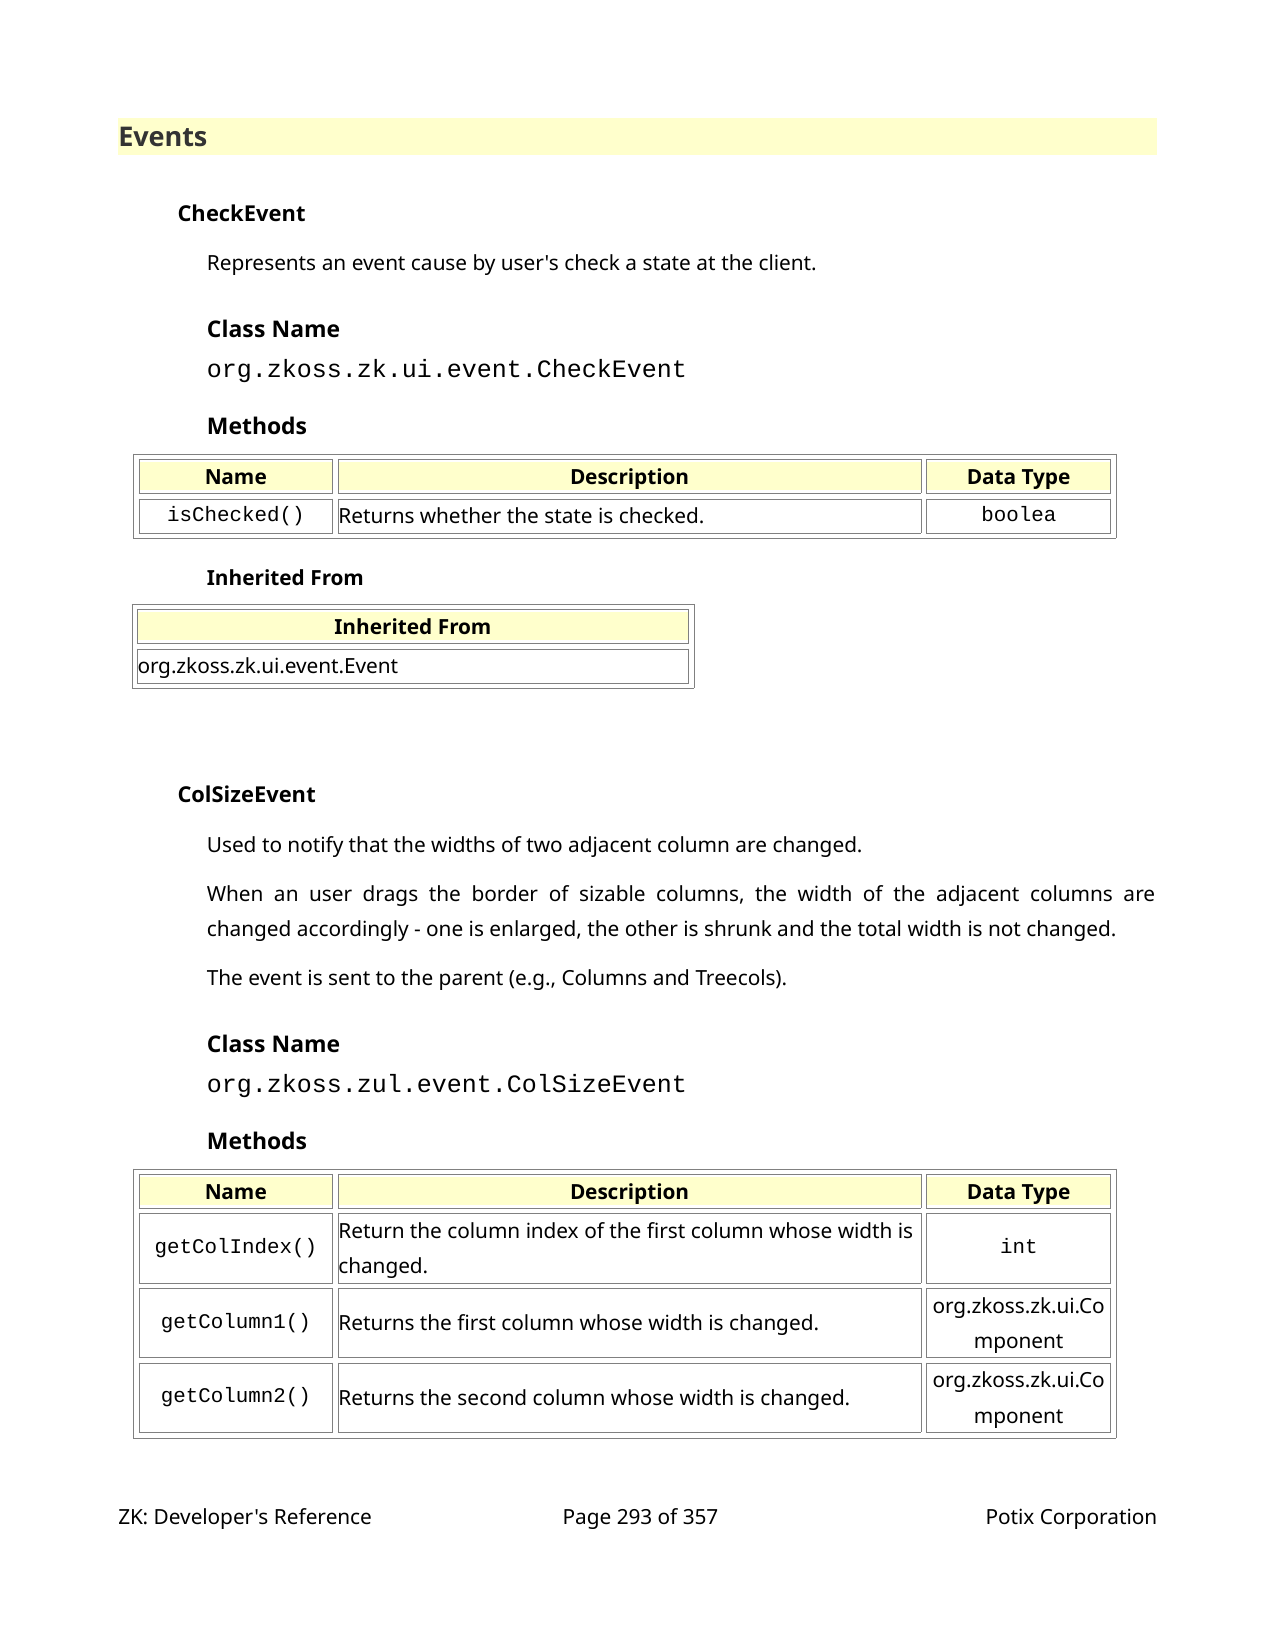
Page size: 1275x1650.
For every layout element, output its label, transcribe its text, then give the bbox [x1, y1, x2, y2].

table_header Name [136, 1170, 335, 1208]
table_cell Return the column index of the first column whose width is changed. [335, 1208, 924, 1283]
subtitle Methods [207, 410, 1157, 441]
table_cell Returns the second column whose width is changed. [335, 1357, 924, 1432]
table_cell Returns whether the state is checked. [335, 493, 924, 532]
table_cell getColumn2() [136, 1357, 335, 1432]
table_cell Returns the first column whose width is changed. [335, 1283, 924, 1357]
table_header Data Type [924, 455, 1113, 493]
subtitle Methods [207, 1125, 1157, 1156]
table_header Description [335, 1170, 924, 1208]
subtitle CheckEvent [177, 197, 1157, 227]
table_cell boolea [924, 493, 1113, 532]
table_header Name [136, 455, 335, 493]
text When an user drags the border of sizable columns, the width of the adjacent columns are changed accordingly - one is enlarged, the other is shrunk and the total width is not changed. [207, 879, 1157, 942]
text Used to notify that the widths of two adjacent column are changed. [207, 830, 1157, 858]
table_cell int [924, 1208, 1113, 1283]
subtitle Events [118, 118, 1157, 155]
subtitle Inherited From [207, 563, 1157, 591]
table_cell getColIndex() [136, 1208, 335, 1283]
text org.zkoss.zul.event.ColSizeEvent [207, 1071, 1157, 1100]
text The event is sent to the parent (e.g., Columns and Treecols). [207, 963, 1157, 991]
subtitle ColSizeEvent [177, 779, 1157, 809]
text Represents an event cause by user's check a state at the client. [207, 248, 1157, 276]
table_header Data Type [924, 1170, 1113, 1208]
table_header Inherited From [134, 605, 691, 643]
table_cell org.zkoss.zk.ui.Component [924, 1283, 1113, 1357]
subtitle Class Name [207, 313, 1157, 344]
table_cell getColumn1() [136, 1283, 335, 1357]
subtitle Class Name [207, 1028, 1157, 1059]
table_cell org.zkoss.zk.ui.Component [924, 1357, 1113, 1432]
table_header Description [335, 455, 924, 493]
table_cell org.zkoss.zk.ui.event.Event [134, 643, 691, 683]
table_cell isChecked() [136, 493, 335, 532]
text org.zkoss.zk.ui.event.CheckEvent [207, 357, 1157, 385]
